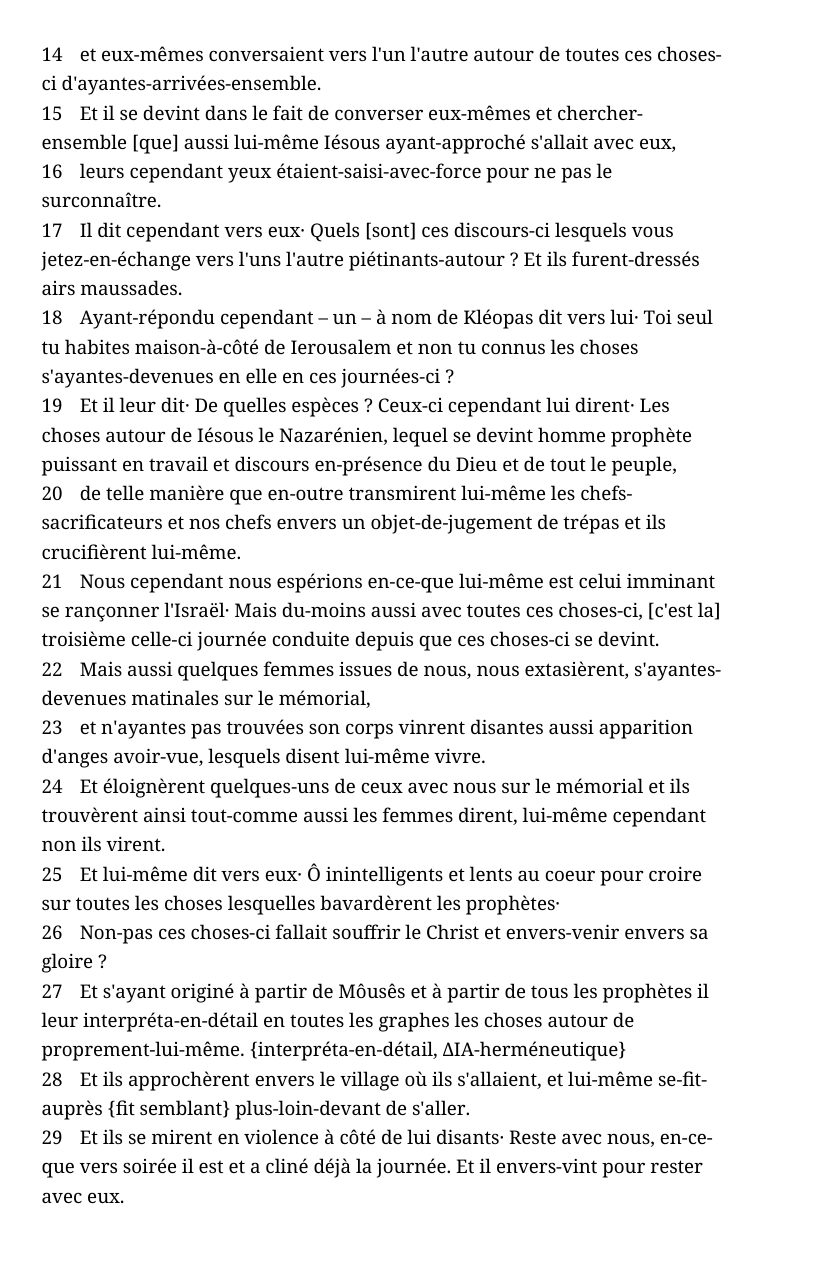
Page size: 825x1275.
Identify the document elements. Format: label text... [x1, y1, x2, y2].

text 14 et eux-mêmes conversaient vers l'un l'autre autour de toutes ces choses-ci d'ayantes-arrivées-ensemble. 15 Et il se devint dans le fait de converser eux-mêmes et chercher-ensemble [que] aussi lui-même Iésous ayant-approché s'allait avec eux, 16 leurs cependant yeux étaient-saisi-avec-force pour ne pas le surconnaître. 17 Il dit cependant vers eux· Quels [sont] ces discours-ci lesquels vous jetez-en-échange vers l'uns l'autre piétinants-autour ? Et ils furent-dressés airs maussades. 18 Ayant-répondu cependant – un – à nom de Kléopas dit vers lui· Toi seul tu habites maison-à-côté de Ierousalem et non tu connus les choses s'ayantes-devenues en elle en ces journées-ci ? 19 Et il leur dit· De quelles espèces ? Ceux-ci cependant lui dirent· Les choses autour de Iésous le Nazarénien, lequel se devint homme prophète puissant en travail et discours en-présence du Dieu et de tout le peuple, 20 de telle manière que en-outre transmirent lui-même les chefs-sacrificateurs et nos chefs envers un objet-de-jugement de trépas et ils crucifièrent lui-même. 21 Nous cependant nous espérions en-ce-que lui-même est celui imminant se rançonner l'Israël· Mais du-moins aussi avec toutes ces choses-ci, [c'est la] troisième celle-ci journée conduite depuis que ces choses-ci se devint. 22 Mais aussi quelques femmes issues de nous, nous extasièrent, s'ayantes-devenues matinales sur le mémorial, 23 et n'ayantes pas trouvées son corps vinrent disantes aussi apparition d'anges avoir-vue, lesquels disent lui-même vivre. 24 Et éloignèrent quelques-uns de ceux avec nous sur le mémorial et ils trouvèrent ainsi tout-comme aussi les femmes dirent, lui-même cependant non ils virent. 25 Et lui-même dit vers eux· Ô inintelligents et lents au coeur pour croire sur toutes les choses lesquelles bavardèrent les prophètes· 26 Non-pas ces choses-ci fallait souffrir le Christ et envers-venir envers sa gloire ? 27 Et s'ayant originé à partir de Môusês et à partir de tous les prophètes il leur interpréta-en-détail en toutes les graphes les choses autour de proprement-lui-même. {interpréta-en-détail, ΔΙΑ-herméneutique} 28 Et ils approchèrent envers le village où ils s'allaient, et lui-même se-fit-auprès {fit semblant} plus-loin-devant de s'aller. 29 Et ils se mirent en violence à côté de lui disants· Reste avec nous, en-ce-que vers soirée il est et a cliné déjà la journée. Et il envers-vint pour rester avec eux. [41, 41, 724, 1208]
